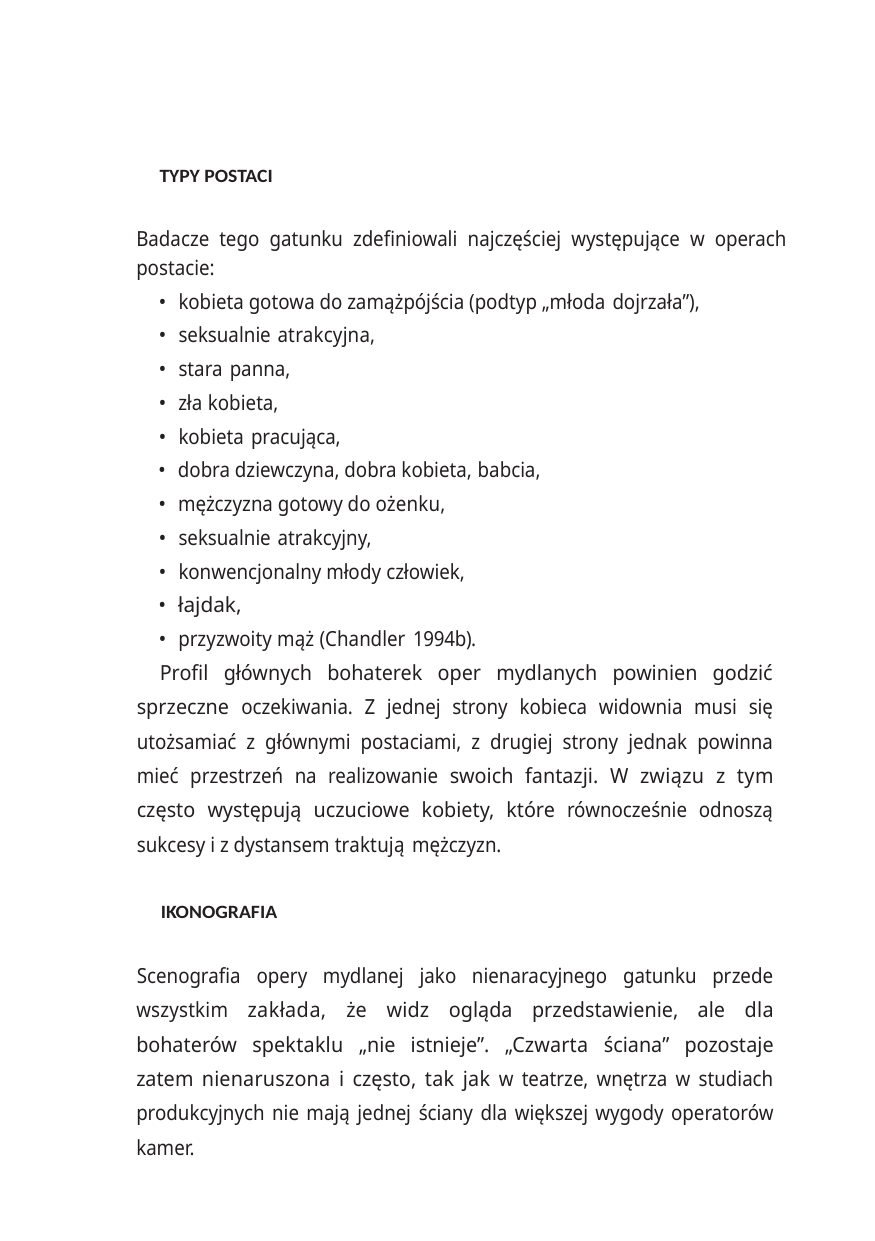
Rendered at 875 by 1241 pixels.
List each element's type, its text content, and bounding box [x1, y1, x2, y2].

text Profil głównych bohaterek oper mydlanych powinien godzić sprzeczne oczekiwania. Z jednej strony kobieca widownia musi się utożsamiać z głównymi postaciami, z drugiej strony jednak powinna mieć przestrzeń na realizowanie swoich fantazji. W związu z tym często występują uczuciowe kobiety, które równocześnie odnoszą sukcesy i z dystansem traktują mężczyzn. [137, 658, 773, 858]
list kobieta gotowa do zamążpójścia (podtyp „młoda dojrzała”), [158, 287, 787, 315]
list zła kobieta, [158, 388, 787, 416]
list kobieta pracująca, [158, 422, 787, 450]
list mężczyzna gotowy do ożenku, [158, 489, 787, 518]
list dobra dziewczyna, dobra kobieta, babcia, [158, 456, 787, 484]
list przyzwoity mąż (Chandler 1994b). [158, 624, 787, 653]
list seksualnie atrakcyjna, [158, 321, 787, 349]
list stara panna, [158, 354, 787, 383]
text TYPY POSTACI [159, 164, 787, 187]
list łajdak, [158, 591, 787, 619]
text IKONOGRAFIA [161, 901, 787, 924]
text Badacze tego gatunku zdefiniowali najczęściej występujące w operach postacie: [136, 224, 787, 281]
list seksualnie atrakcyjny, [158, 523, 787, 551]
list konwencjonalny młody człowiek, [158, 557, 787, 585]
text Scenografia opery mydlanej jako nienaracyjnego gatunku przede wszystkim zakłada, że widz ogląda przedstawienie, ale dla bohaterów spektaklu „nie istnieje”. „Czwarta ściana” pozostaje zatem nienaruszona i często, tak jak w teatrze, wnętrza w studiach produkcyjnych nie mają jednej ściany dla większej wygody operatorów kamer. [136, 961, 774, 1161]
